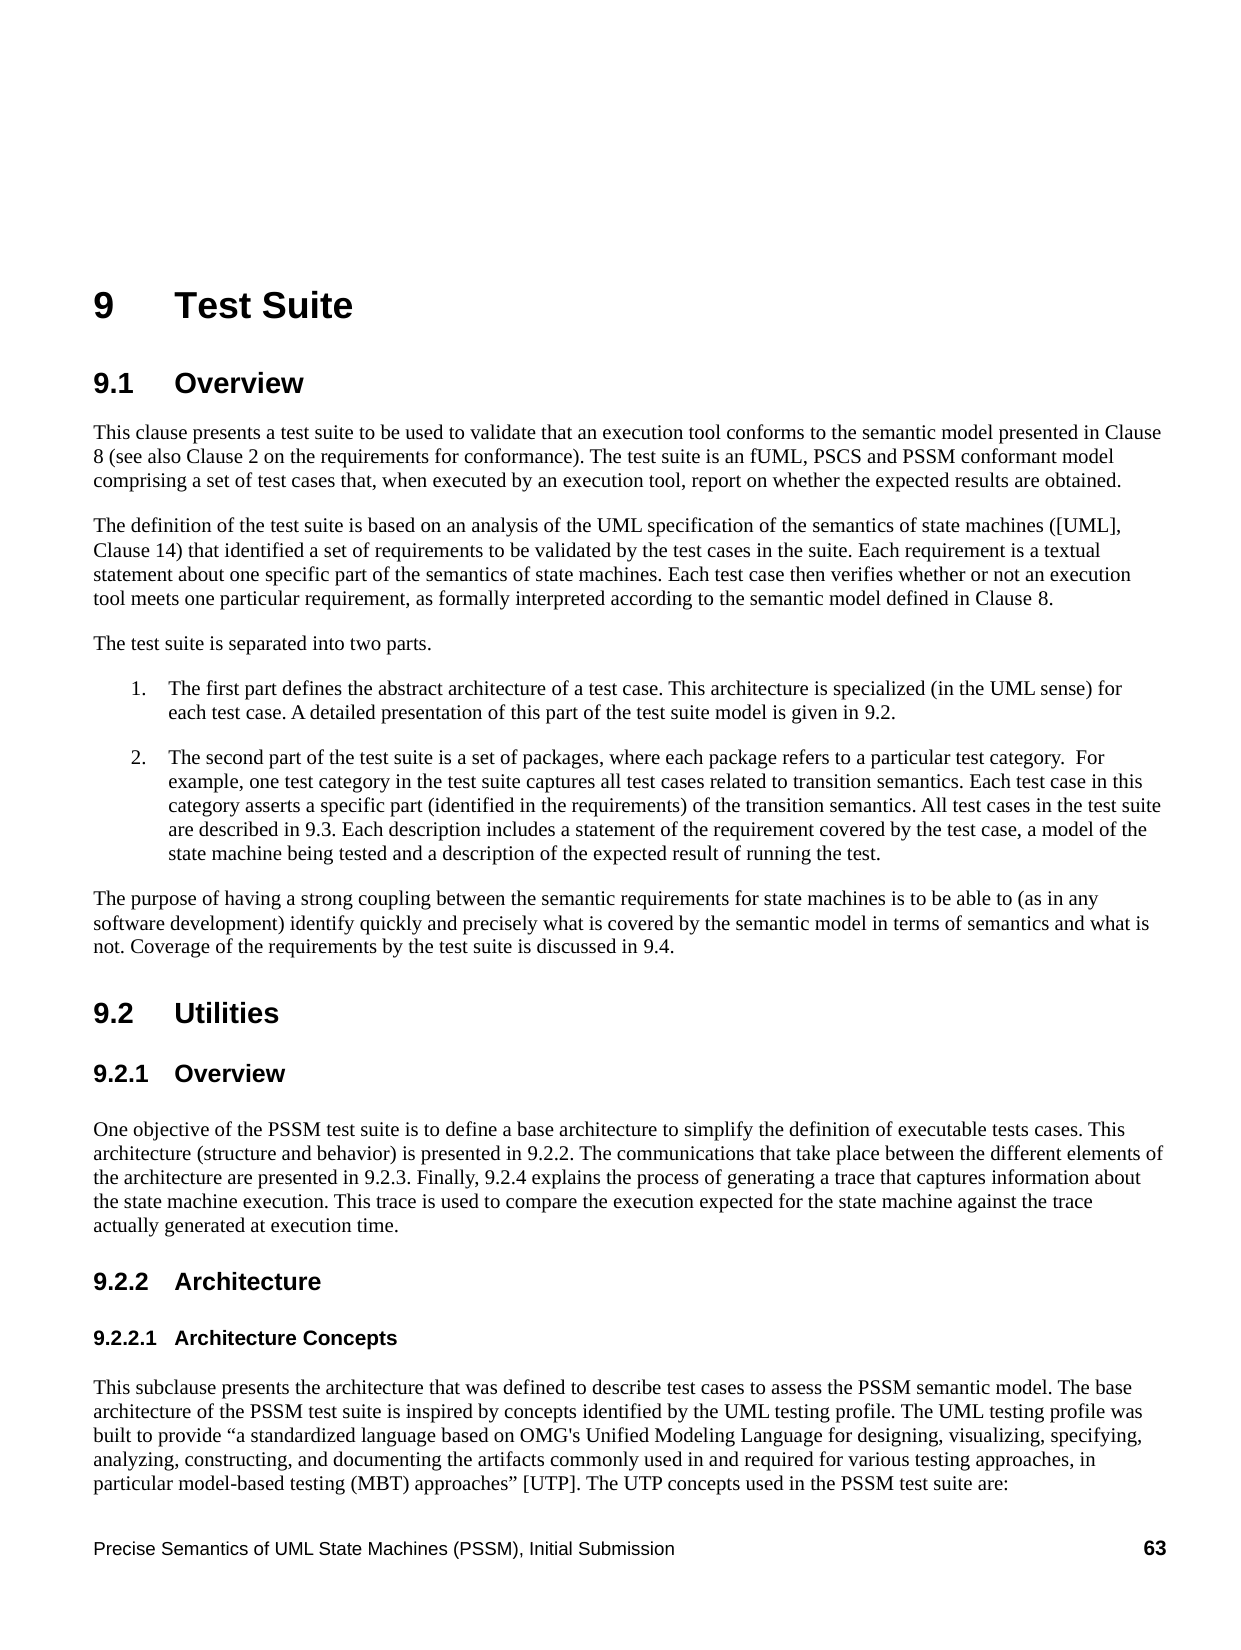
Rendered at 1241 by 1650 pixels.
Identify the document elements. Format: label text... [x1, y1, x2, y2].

text The test suite is separated into two parts. [93, 631, 1164, 655]
subtitle Overview [93, 364, 1164, 399]
subtitle Utilities [93, 994, 1164, 1029]
subtitle Test Suite [93, 283, 1164, 326]
text One objective of the PSSM test suite is to define a base architecture to simplify the definition of executable tests cases. This architecture (structure and behavior) is presented in 9.2.2. The communications that take place between the different elements of the architecture are presented in 9.2.3. Finally, 9.2.4 explains the process of generating a trace that captures information about the state machine execution. This trace is used to compare the execution expected for the state machine against the trace actually generated at execution time. [93, 1117, 1164, 1237]
subtitle Architecture [93, 1266, 1164, 1296]
list The first part defines the abstract architecture of a test case. This architecture is specialized (in the UML sense) for each test case. A detailed presentation of this part of the test suite model is given in 9.2. [131, 676, 1164, 724]
text The definition of the test suite is based on an analysis of the UML specification of the semantics of state machines ([UML], Clause 14) that identified a set of requirements to be validated by the test cases in the suite. Each requirement is a textual statement about one specific part of the semantics of state machines. Each test case then verifies whether or not an execution tool meets one particular requirement, as formally interpreted according to the semantic model defined in Clause 8. [93, 513, 1164, 610]
subtitle Overview [93, 1058, 1164, 1088]
text This subclause presents the architecture that was defined to describe test cases to assess the PSSM semantic model. The base architecture of the PSSM test suite is inspired by concepts identified by the UML testing profile. The UML testing profile was built to provide “a standardized language based on OMG's Unified Modeling Language for designing, visualizing, specifying, analyzing, constructing, and documenting the artifacts commonly used in and required for various testing approaches, in particular model-based testing (MBT) approaches” [UTP]. The UTP concepts used in the PSSM test suite are: [93, 1375, 1164, 1495]
list The second part of the test suite is a set of packages, where each package refers to a particular test category. For example, one test category in the test suite captures all test cases related to transition semantics. Each test case in this category asserts a specific part (identified in the requirements) of the transition semantics. All test cases in the test suite are described in 9.3. Each description includes a statement of the requirement covered by the test case, a model of the state machine being tested and a description of the expected result of running the test. [131, 745, 1164, 865]
subtitle Architecture Concepts [93, 1325, 1164, 1350]
text This clause presents a test suite to be used to validate that an execution tool conforms to the semantic model presented in Clause 8 (see also Clause 2 on the requirements for conformance). The test suite is an fUML, PSCS and PSSM conformant model comprising a set of test cases that, when executed by an execution tool, report on whether the expected results are obtained. [93, 420, 1164, 492]
text The purpose of having a strong coupling between the semantic requirements for state machines is to be able to (as in any software development) identify quickly and precisely what is covered by the semantic model in terms of semantics and what is not. Coverage of the requirements by the test suite is discussed in 9.4. [93, 886, 1164, 958]
